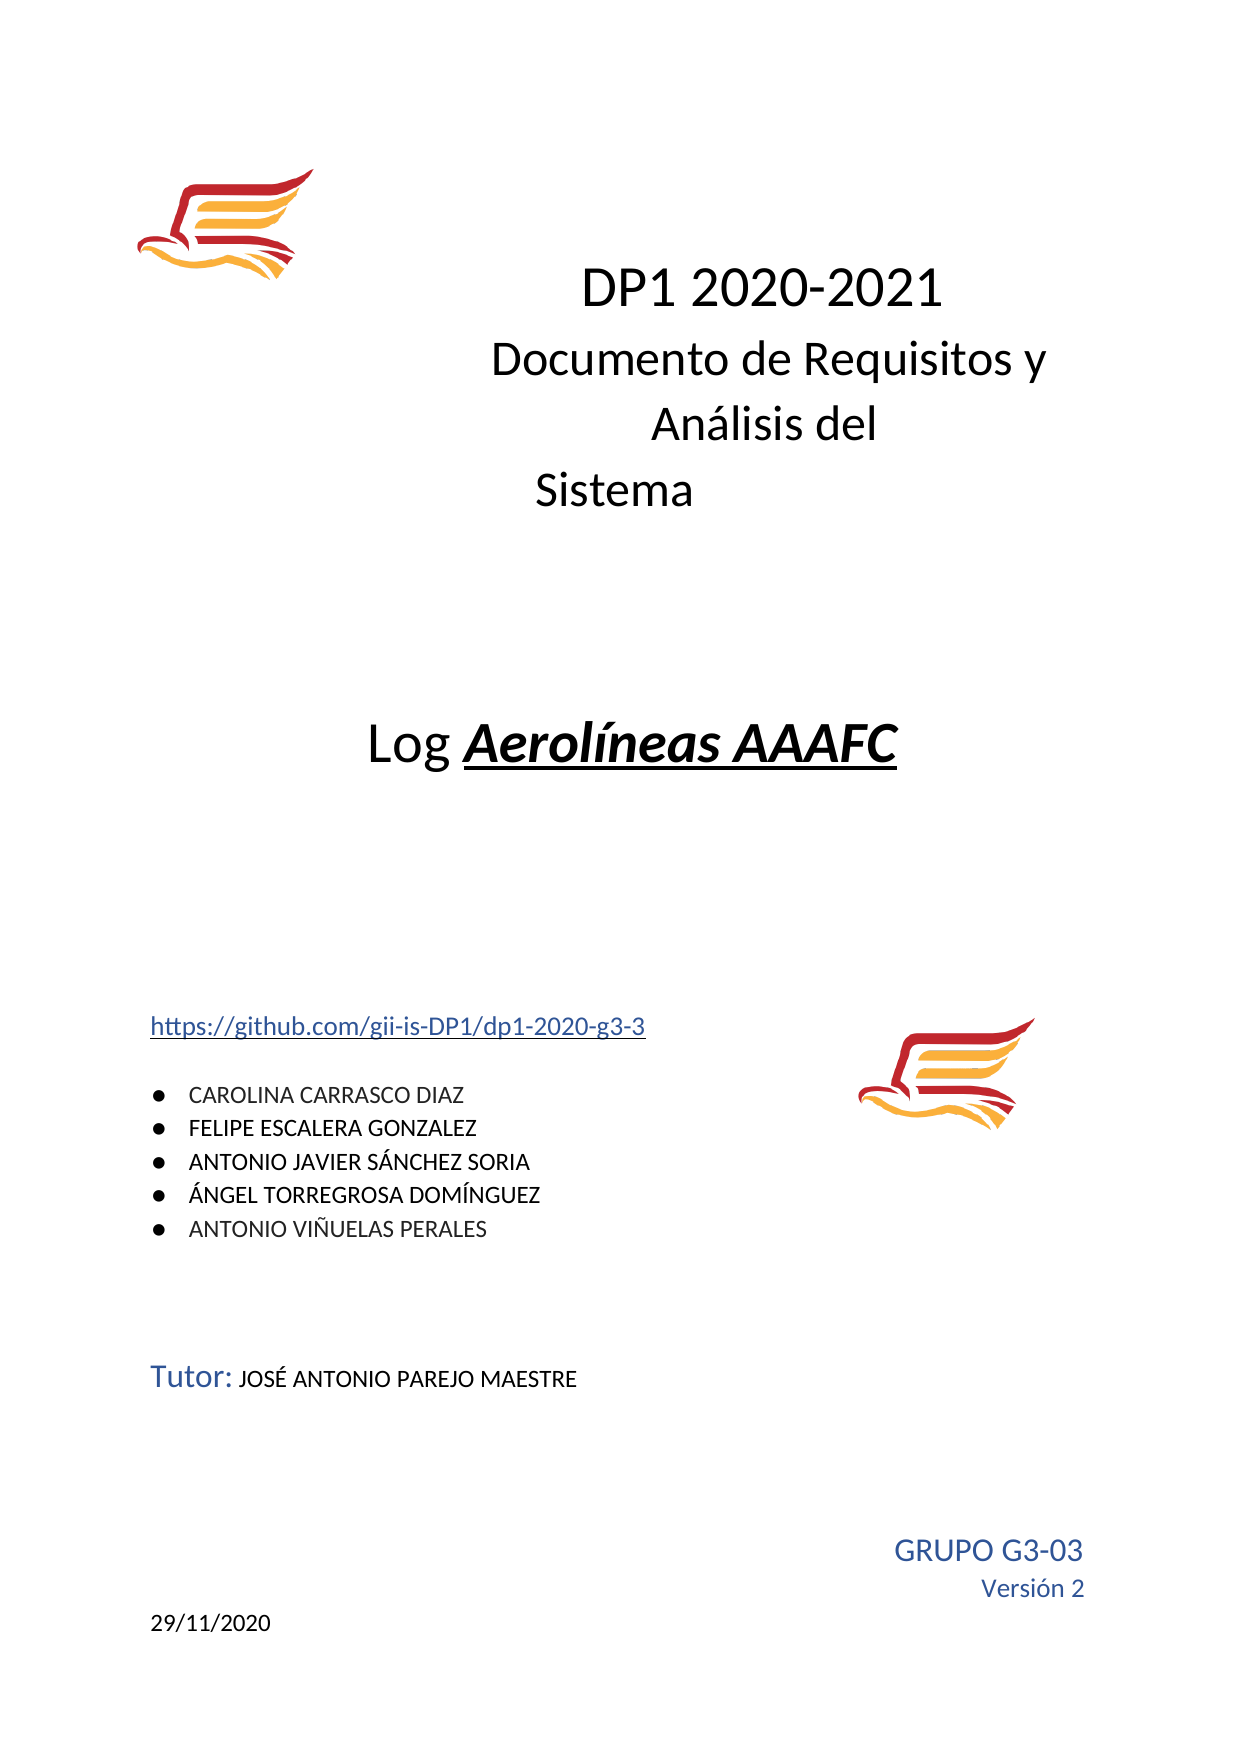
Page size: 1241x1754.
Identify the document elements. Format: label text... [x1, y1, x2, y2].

text Versión 2 [150, 1571, 1091, 1604]
list ÁNGEL TORREGROSA DOMÍNGUEZ [151, 1179, 721, 1210]
list CAROLINA CARRASCO DIAZ [151, 1079, 721, 1110]
subtitle GRUPO G3-03 [150, 1529, 1091, 1570]
text 29/11/2020 [150, 1607, 1091, 1637]
text Documento de Requisitos y Análisis del [150, 326, 1090, 453]
list FELIPE ESCALERA GONZALEZ [151, 1112, 721, 1143]
text DP1 2020-2021 [450, 249, 1090, 321]
list ANTONIO VIÑUELAS PERALES [151, 1213, 721, 1243]
picture [721, 849, 1171, 1299]
text Sistema [150, 458, 1091, 519]
text https://github.com/gii-is-DP1/dp1-2020-g3-3 [150, 1009, 721, 1042]
subtitle Log Aerolíneas AAAFC [188, 705, 1090, 777]
text Tutor: JOSÉ ANTONIO PAREJO MAESTRE [150, 1356, 1091, 1396]
list ANTONIO JAVIER SÁNCHEZ SORIA [151, 1146, 721, 1176]
picture [0, 0, 450, 449]
